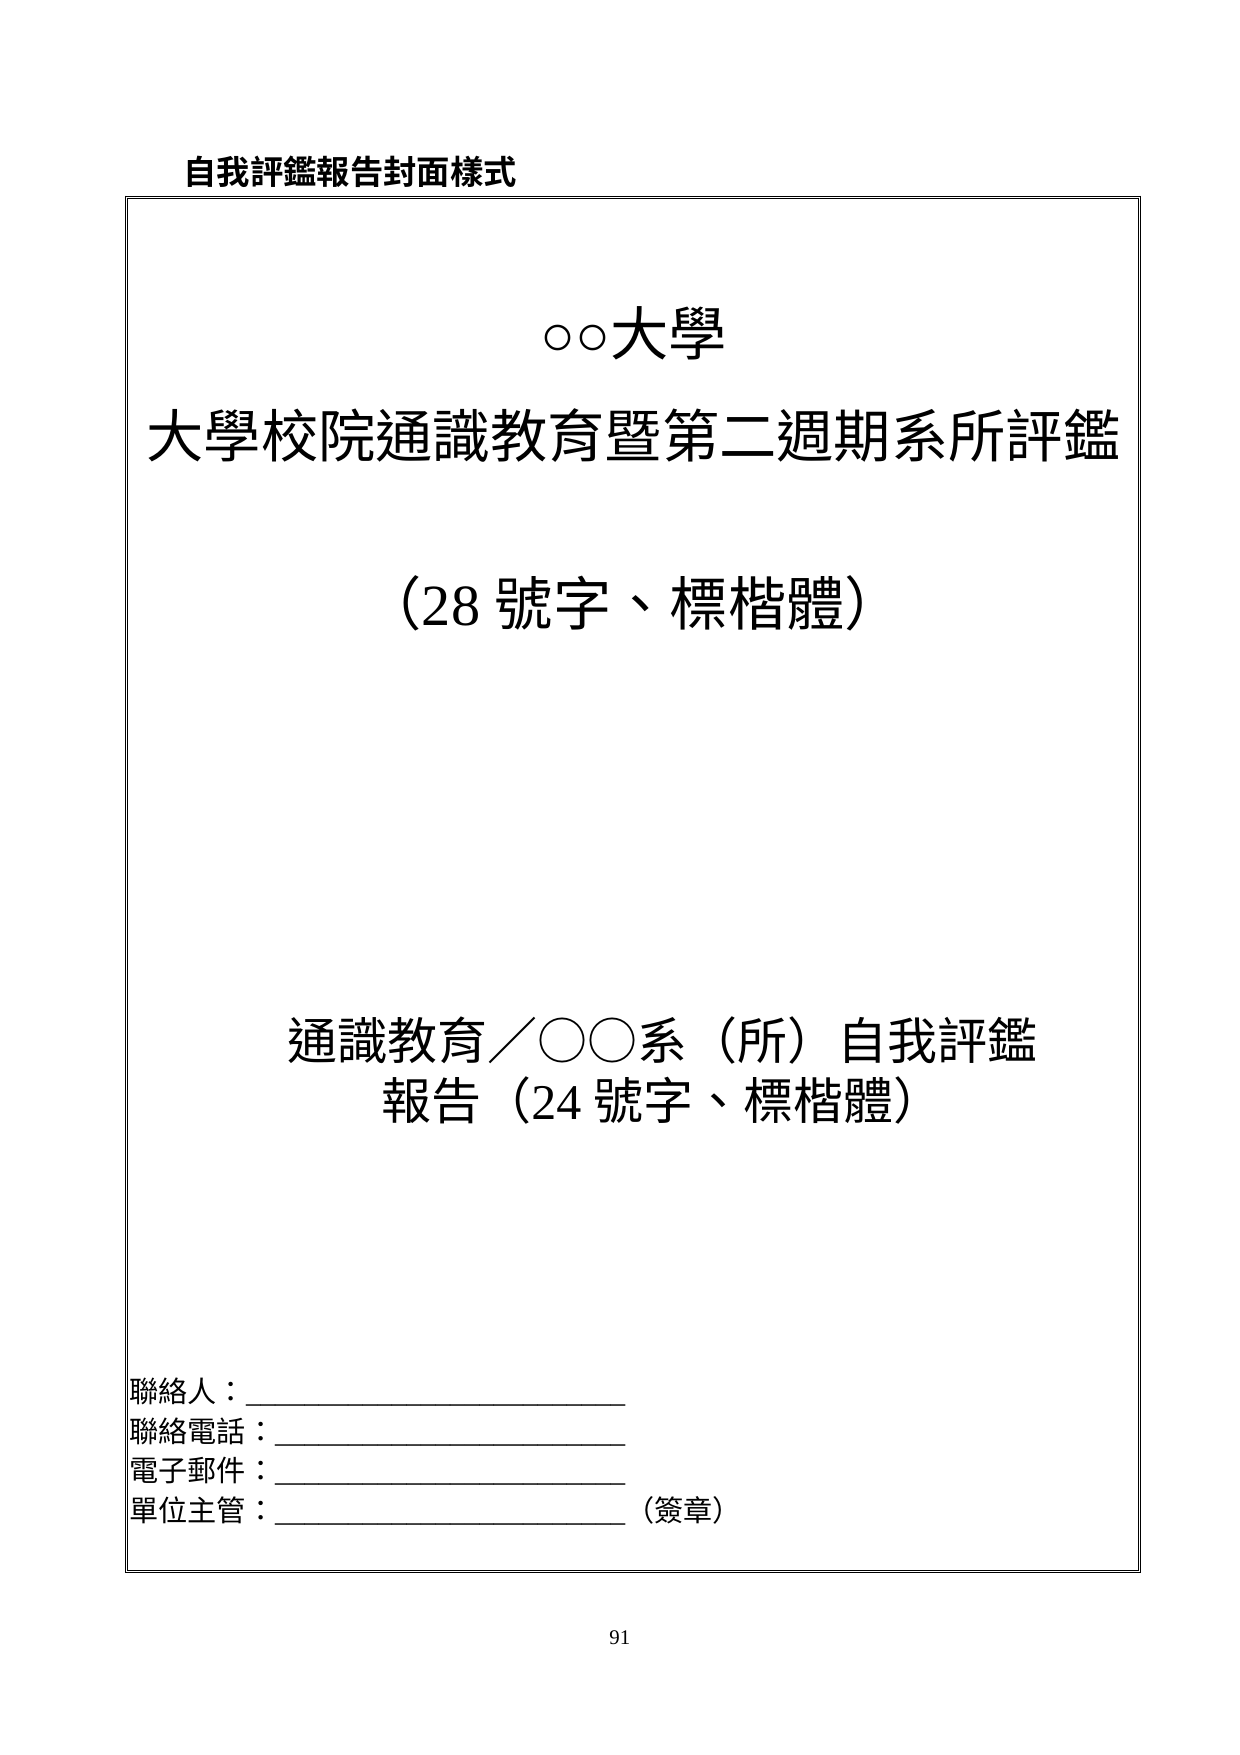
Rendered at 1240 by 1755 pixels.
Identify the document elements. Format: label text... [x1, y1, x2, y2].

text 91 [129, 1625, 1110, 1649]
text 自我評鑑報告封面樣式 [183, 153, 1129, 193]
text 通識教育／○○系（所）自我評鑑報告（24 號字、標楷體） [267, 1012, 1058, 1131]
text 大學校院通識教育暨第二週期系所評鑑 [129, 402, 1137, 471]
text ○○大學 [129, 300, 1137, 370]
text 電子郵件：________________________ [129, 1453, 1129, 1489]
text 單位主管：________________________（簽章） [129, 1493, 1129, 1529]
text 聯絡電話：________________________ [129, 1414, 1129, 1449]
text （28 號字、標楷體） [129, 569, 1137, 640]
text 聯絡人：__________________________ [129, 1374, 1129, 1410]
